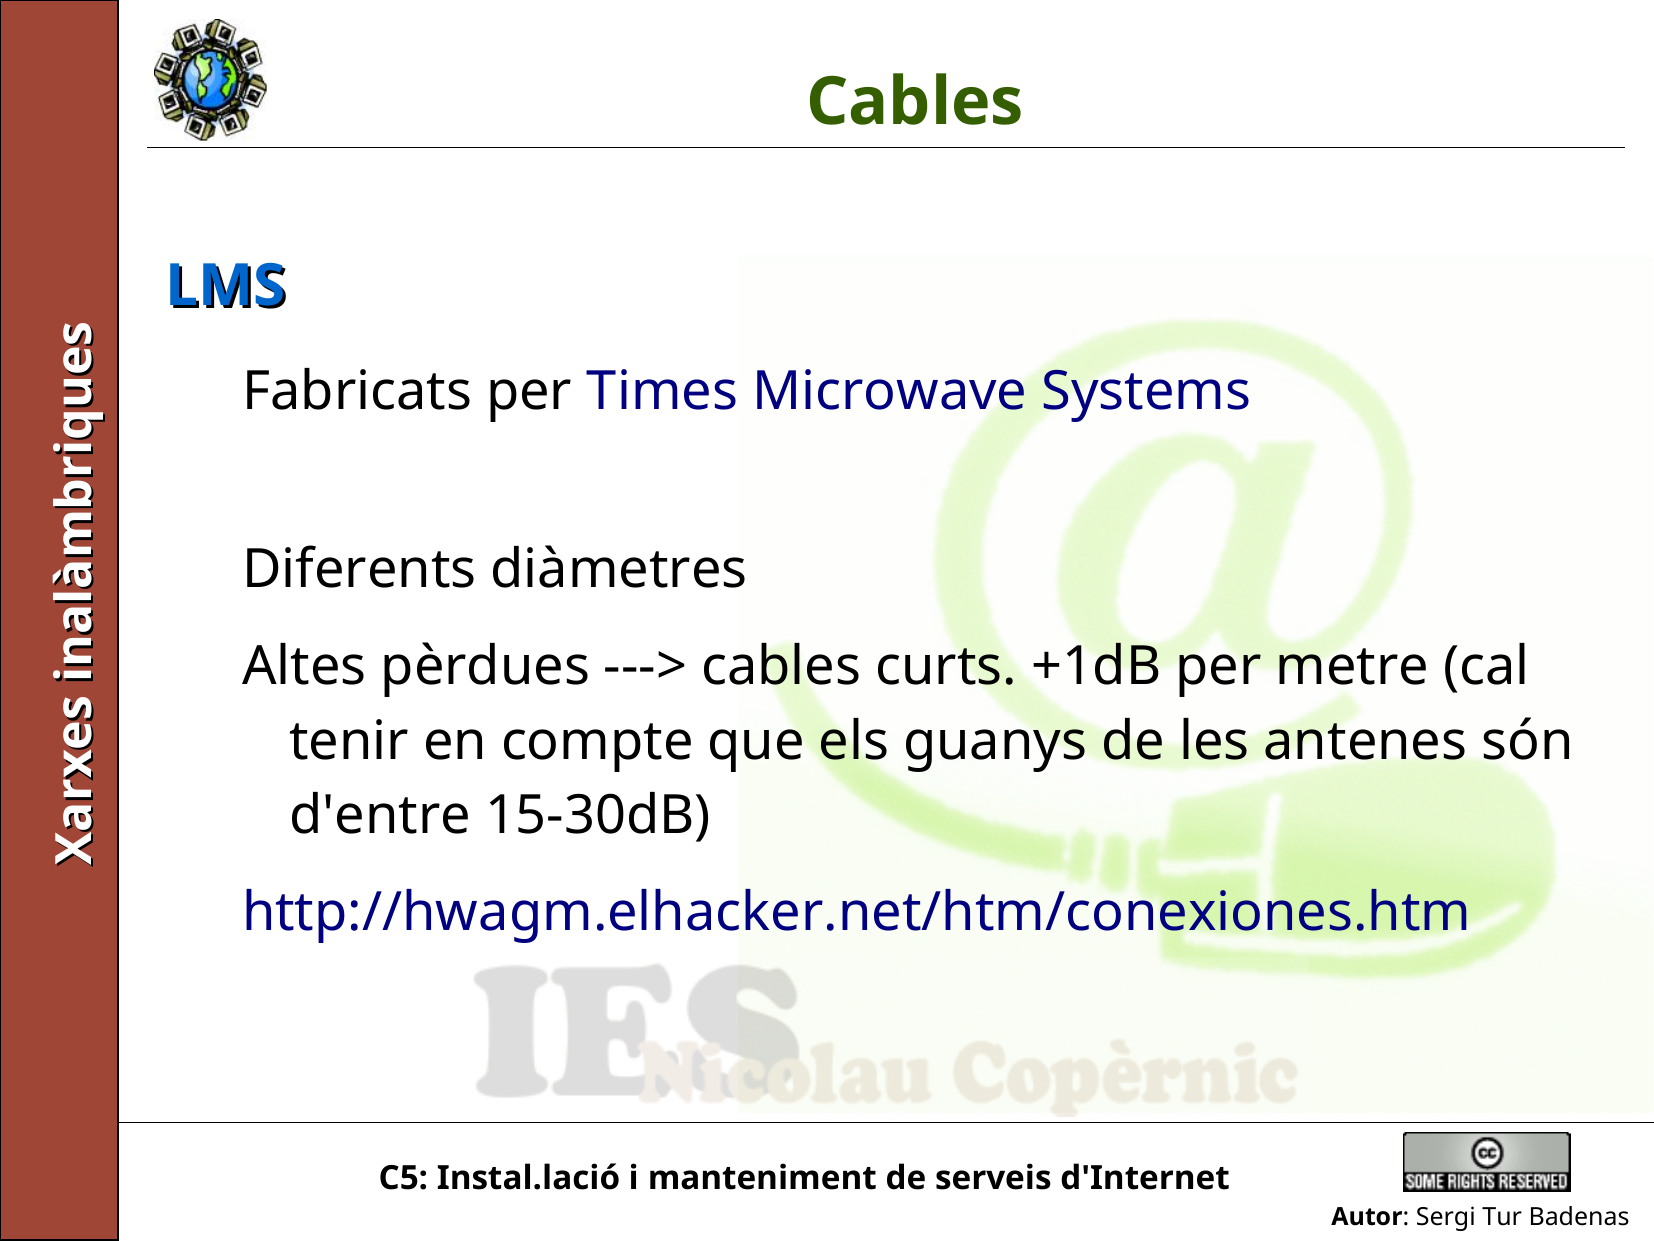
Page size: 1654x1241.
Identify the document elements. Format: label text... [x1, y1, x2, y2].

picture [154, 19, 268, 142]
list LMS Fabricats per Times Microwave Systems Diferents diàmetres Altes pèrdues ---> cables curts. +1dB per metre (cal tenir en compte que els guanys de les antenes són d'entre 15-30dB) http://hwagm.elhacker.net/htm/conexiones.htm [147, 242, 1636, 1078]
title Cables [171, 56, 1654, 141]
picture [1403, 1132, 1571, 1192]
picture [466, 252, 1654, 1117]
